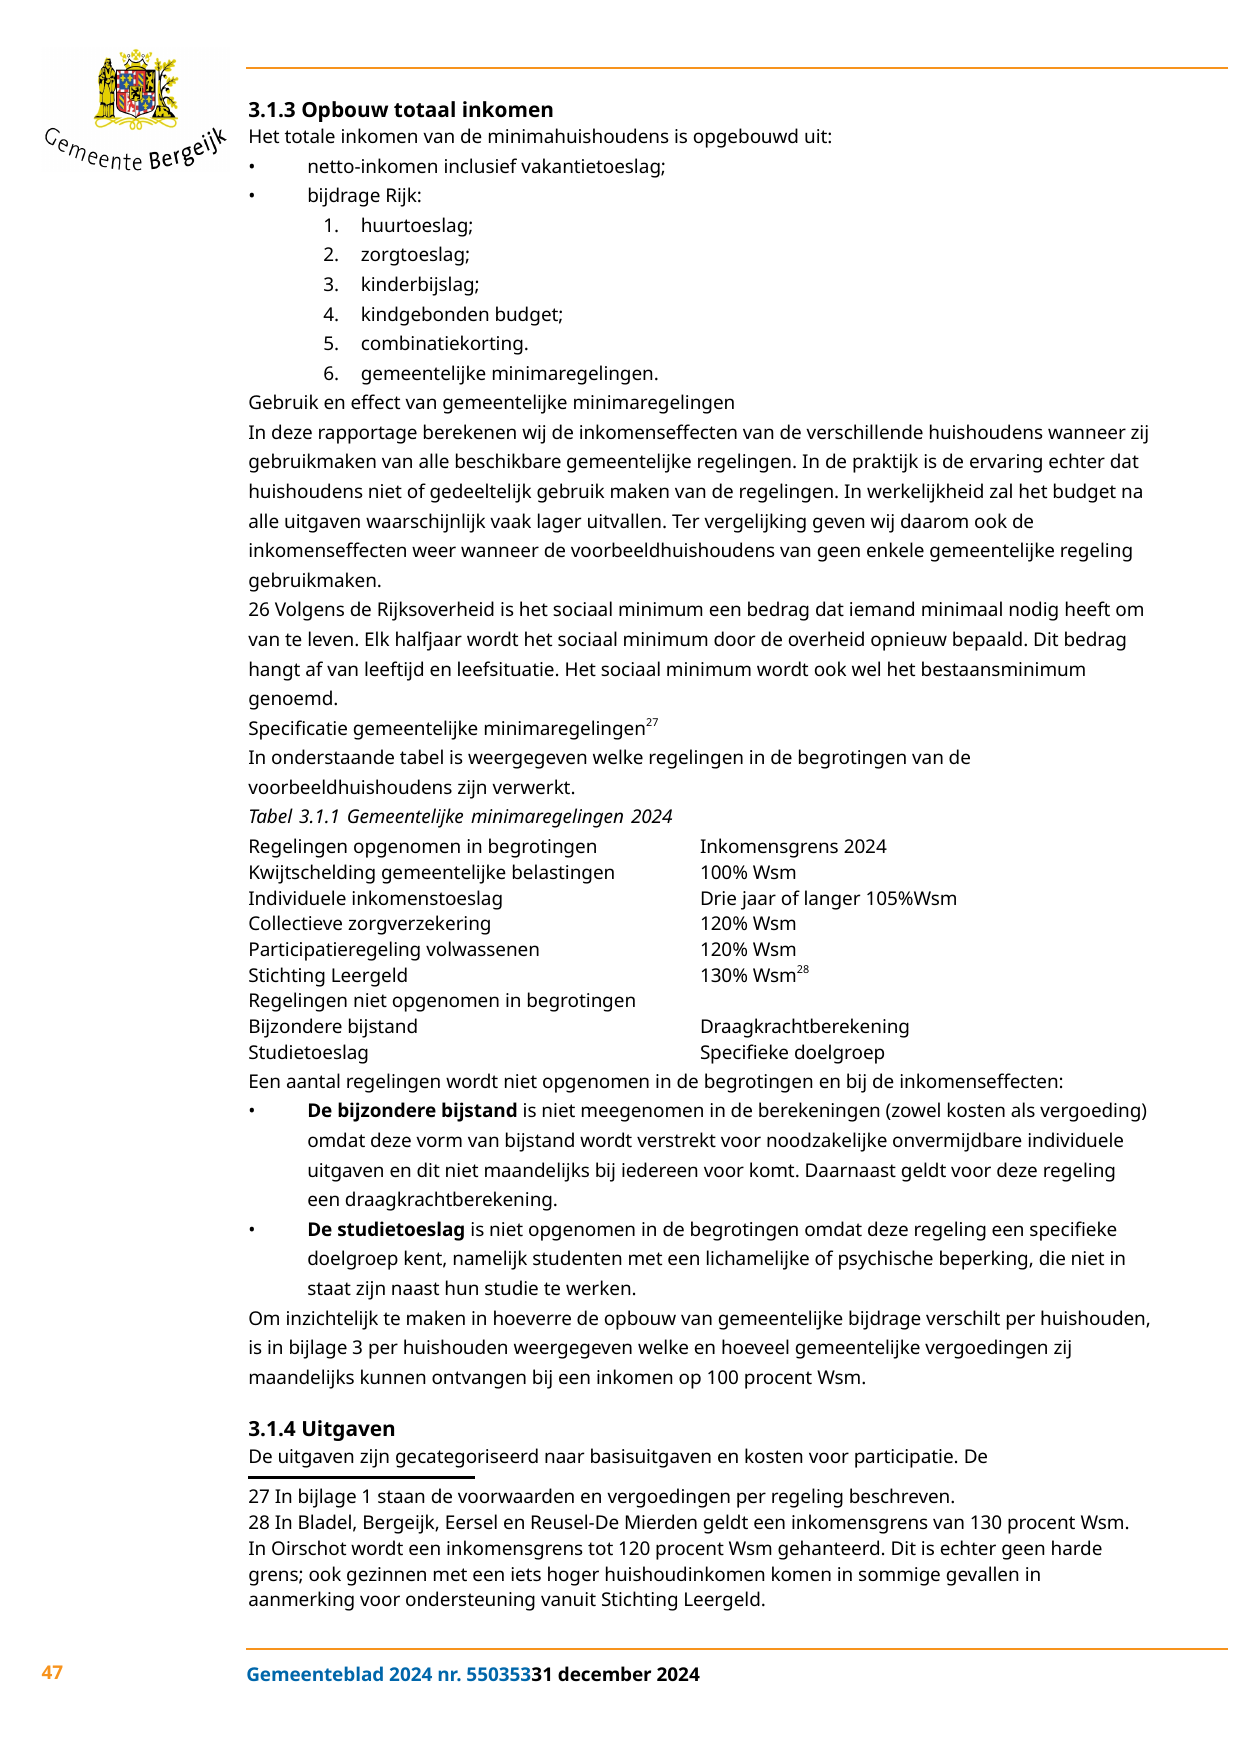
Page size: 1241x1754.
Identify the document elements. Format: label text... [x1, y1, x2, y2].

table_header Inkomensgrens 2024 [700, 833, 1152, 859]
list gemeentelijke minimaregelingen. [323, 360, 1152, 386]
text In onderstaande tabel is weergegeven welke regelingen in de begrotingen van de voorbeeldhuishoudens zijn verwerkt. [248, 744, 1152, 800]
table_cell Specifieke doelgroep [700, 1039, 1152, 1065]
list bijdrage Rijk: [248, 182, 1152, 208]
table_cell Studietoeslag [248, 1039, 700, 1065]
text 3.1.3 Opbouw totaal inkomen [248, 95, 1152, 123]
text Om inzichtelijk te maken in hoeverre de opbouw van gemeentelijke bijdrage verschilt per huishouden, is in bijlage 3 per huishouden weergegeven welke en hoeveel gemeentelijke vergoedingen zij maandelijks kunnen ontvangen bij een inkomen op 100 procent Wsm. [248, 1305, 1152, 1390]
table_cell 100% Wsm [700, 859, 1152, 885]
table_cell 120% Wsm [700, 911, 1152, 936]
table_cell Drie jaar of langer 105%Wsm [700, 885, 1152, 911]
list kindgebonden budget; [323, 301, 1152, 326]
picture [41, 47, 231, 172]
list De bijzondere bijstand is niet meegenomen in de berekeningen (zowel kosten als vergoeding) omdat deze vorm van bijstand wordt verstrekt voor noodzakelijke onvermijdbare individuele uitgaven en dit niet maandelijks bij iedereen voor komt. Daarnaast geldt voor deze regeling een draagkrachtberekening. [248, 1098, 1152, 1212]
table_cell 130% Wsm [700, 962, 1152, 988]
table_cell Participatieregeling volwassenen [248, 936, 700, 962]
text Specificatie gemeentelijke minimaregelingen [248, 715, 1152, 741]
text 3.1.4 Uitgaven [248, 1414, 1152, 1443]
text In deze rapportage berekenen wij de inkomenseffecten van de verschillende huishoudens wanneer zij gebruikmaken van alle beschikbare gemeentelijke regelingen. In de praktijk is de ervaring echter dat huishoudens niet of gedeeltelijk gebruik maken van de regelingen. In werkelijkheid zal het budget na alle uitgaven waarschijnlijk vaak lager uitvallen. Ter vergelijking geven wij daarom ook de inkomenseffecten weer wanneer de voorbeeldhuishoudens van geen enkele gemeentelijke regeling gebruikmaken. [248, 419, 1152, 593]
table_cell Collectieve zorgverzekering [248, 911, 700, 936]
table_cell Regelingen niet opgenomen in begrotingen [248, 988, 1152, 1013]
list netto-inkomen inclusief vakantietoeslag; [248, 153, 1152, 178]
text 26 Volgens de Rijksoverheid is het sociaal minimum een bedrag dat iemand minimaal nodig heeft om van te leven. Elk halfjaar wordt het sociaal minimum door de overheid opnieuw bepaald. Dit bedrag hangt af van leeftijd en leefsituatie. Het sociaal minimum wordt ook wel het bestaansminimum genoemd. [248, 597, 1152, 711]
table_header Regelingen opgenomen in begrotingen [248, 833, 700, 859]
text Het totale inkomen van de minimahuishoudens is opgebouwd uit: [248, 123, 1152, 149]
table_cell Draagkrachtberekening [700, 1014, 1152, 1039]
table_cell 120% Wsm [700, 936, 1152, 962]
list combinatiekorting. [323, 330, 1152, 356]
text Een aantal regelingen wordt niet opgenomen in de begrotingen en bij de inkomenseffecten: [248, 1068, 1152, 1094]
table_cell Stichting Leergeld [248, 962, 700, 988]
text De uitgaven zijn gecategoriseerd naar basisuitgaven en kosten voor participatie. De [248, 1443, 1152, 1468]
table_cell Bijzondere bijstand [248, 1014, 700, 1039]
list De studietoeslag is niet opgenomen in de begrotingen omdat deze regeling een specifieke doelgroep kent, namelijk studenten met een lichamelijke of psychische beperking, die niet in staat zijn naast hun studie te werken. [248, 1216, 1152, 1301]
list huurtoeslag; [323, 212, 1152, 238]
text Gebruik en effect van gemeentelijke minimaregelingen [248, 389, 1152, 415]
text Tabel 3.1.1 Gemeentelijke minimaregelingen 2024 [248, 804, 1152, 829]
list kinderbijslag; [323, 271, 1152, 297]
table_cell Individuele inkomenstoeslag [248, 885, 700, 911]
list zorgtoeslag; [323, 242, 1152, 267]
table_cell Kwijtschelding gemeentelijke belastingen [248, 859, 700, 885]
text In bijlage 1 staan de voorwaarden en vergoedingen per regeling beschreven. [248, 1483, 1152, 1509]
